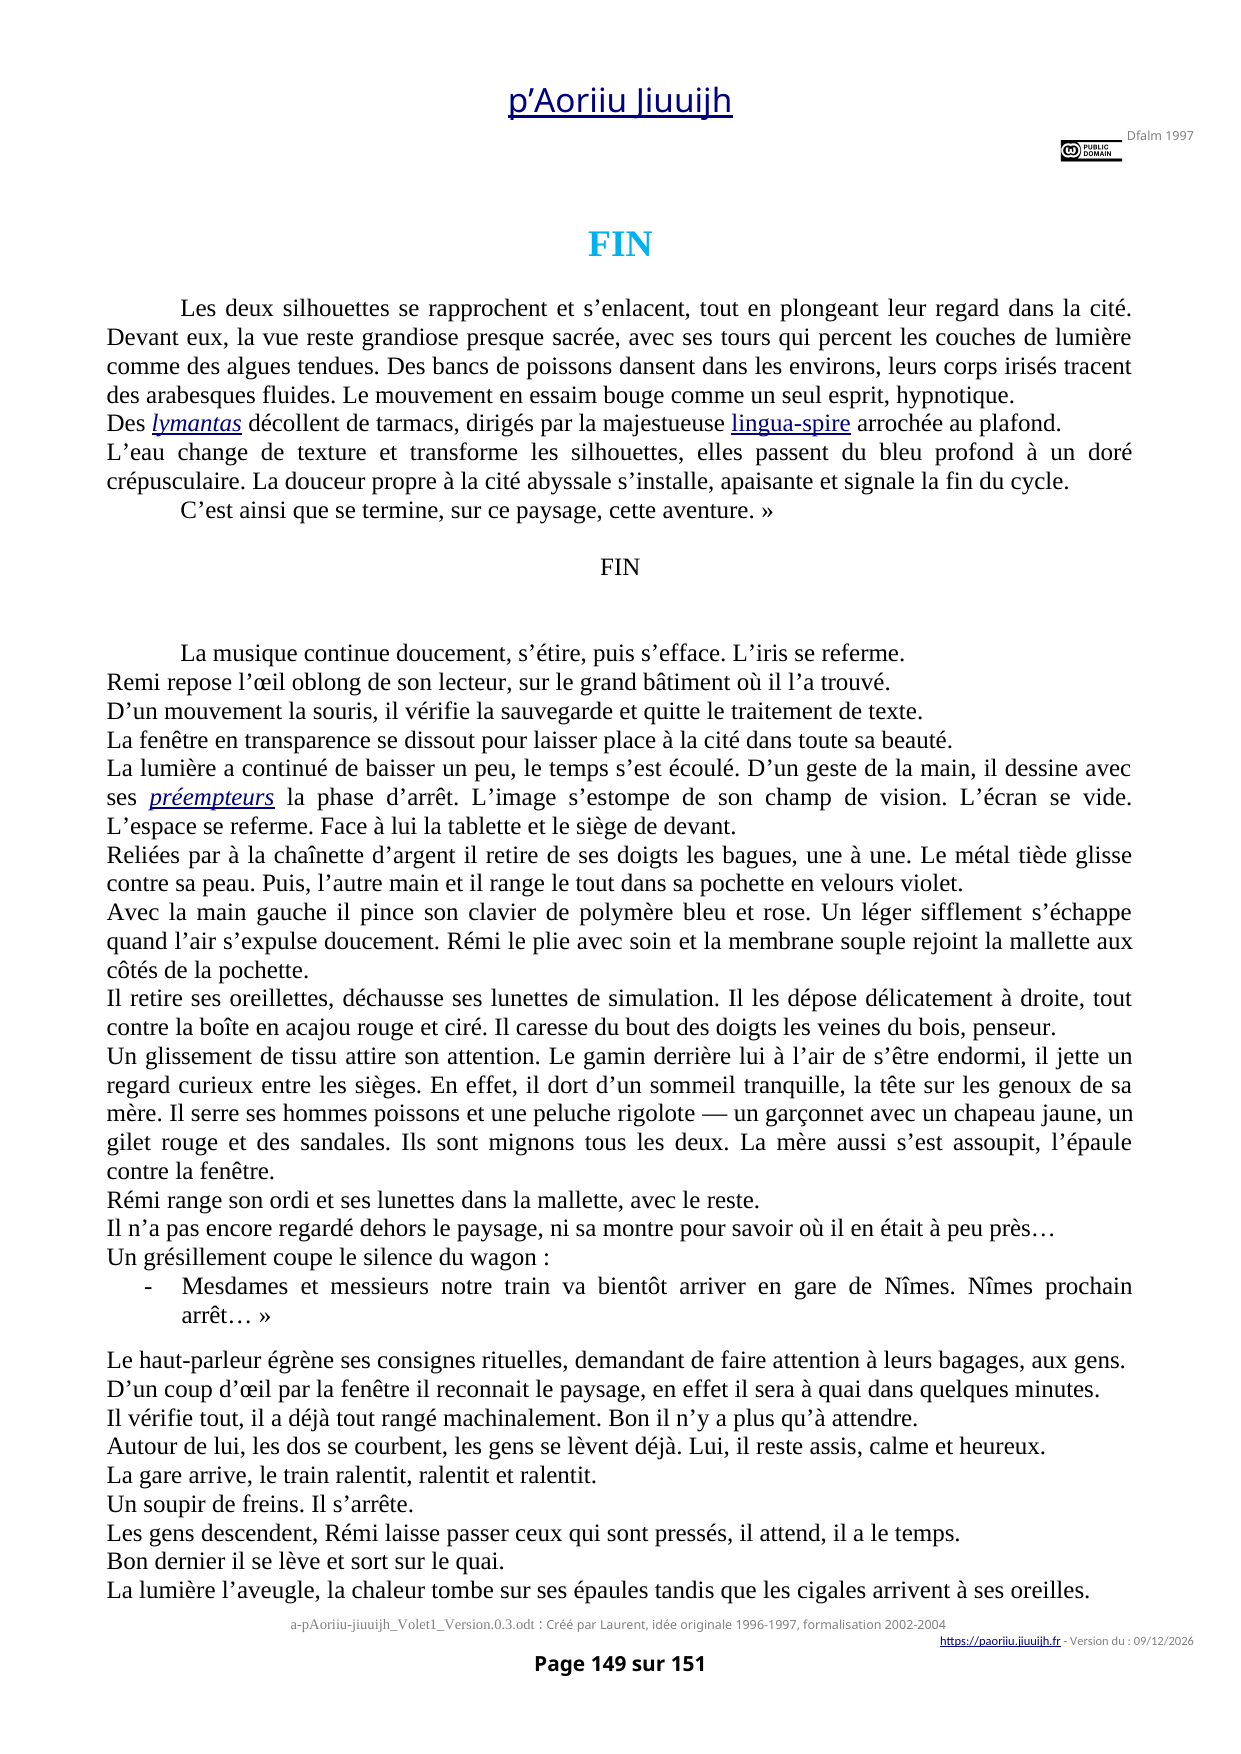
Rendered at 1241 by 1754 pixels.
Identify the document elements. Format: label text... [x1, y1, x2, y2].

text La lumière a continué de baisser un peu, le temps s’est écoulé. D’un geste de la main, il dessine avec ses préempteurs la phase d’arrêt. L’image s’estompe de son champ de vision. L’écran se vide. L’espace se referme. Face à lui la tablette et le siège de devant. [106, 753, 1134, 840]
text Il vérifie tout, il a déjà tout rangé machinalement. Bon il n’y a plus qu’à attendre. [106, 1403, 1134, 1431]
text L’eau change de texture et transforme les silhouettes, elles passent du bleu profond à un doré crépusculaire. La douceur propre à la cité abyssale s’installe, apaisante et signale la fin du cycle. [106, 437, 1134, 495]
text Il n’a pas encore regardé dehors le paysage, ni sa montre pour savoir où il en était à peu près… [106, 1213, 1134, 1242]
text Les gens descendent, Rémi laisse passer ceux qui sont pressés, il attend, il a le temps. [106, 1518, 1134, 1546]
text Un soupir de freins. Il s’arrête. [106, 1489, 1134, 1518]
text La fenêtre en transparence se dissout pour laisser place à la cité dans toute sa beauté. [106, 725, 1134, 753]
text Reliées par à la chaînette d’argent il retire de ses doigts les bagues, une à une. Le métal tiède glisse contre sa peau. Puis, l’autre main et il range le tout dans sa pochette en velours violet. [106, 840, 1134, 897]
text Avec la main gauche il pince son clavier de polymère bleu et rose. Un léger sifflement s’échappe quand l’air s’expulse doucement. Rémi le plie avec soin et la membrane souple rejoint la mallette aux côtés de la pochette. [106, 897, 1134, 983]
list Mesdames et messieurs notre train va bientôt arriver en gare de Nîmes. Nîmes prochain arrêt… » [144, 1271, 1134, 1328]
text La musique continue doucement, s’étire, puis s’efface. L’iris se referme. [106, 638, 1134, 667]
text Bon dernier il se lève et sort sur le quai. [106, 1546, 1134, 1575]
text La gare arrive, le train ralentit, ralentit et ralentit. [106, 1460, 1134, 1489]
text Le haut-parleur égrène ses consignes rituelles, demandant de faire attention à leurs bagages, aux gens. [106, 1345, 1134, 1374]
text La lumière l’aveugle, la chaleur tombe sur ses épaules tandis que les cigales arrivent à ses oreilles. [106, 1575, 1134, 1604]
text FIN [106, 552, 1134, 581]
text Des lymantas décollent de tarmacs, dirigés par la majestueuse lingua-spire arrochée au plafond. [106, 408, 1134, 437]
text Il retire ses oreillettes, déchausse ses lunettes de simulation. Il les dépose délicatement à droite, tout contre la boîte en acajou rouge et ciré. Il caresse du bout des doigts les veines du bois, penseur. [106, 983, 1134, 1041]
text Un grésillement coupe le silence du wagon : [106, 1242, 1134, 1271]
text D’un coup d’œil par la fenêtre il reconnait le paysage, en effet il sera à quai dans quelques minutes. [106, 1374, 1134, 1403]
text Autour de lui, les dos se courbent, les gens se lèvent déjà. Lui, il reste assis, calme et heureux. [106, 1431, 1134, 1460]
text Les deux silhouettes se rapprochent et s’enlacent, tout en plongeant leur regard dans la cité. Devant eux, la vue reste grandiose presque sacrée, avec ses tours qui percent les couches de lumière comme des algues tendues. Des bancs de poissons dansent dans les environs, leurs corps irisés tracent des arabesques fluides. Le mouvement en essaim bouge comme un seul esprit, hypnotique. [106, 293, 1134, 408]
text FIN [106, 222, 1134, 265]
text Un glissement de tissu attire son attention. Le gamin derrière lui à l’air de s’être endormi, il jette un regard curieux entre les sièges. En effet, il dort d’un sommeil tranquille, la tête sur les genoux de sa mère. Il serre ses hommes poissons et une peluche rigolote — un garçonnet avec un chapeau jaune, un gilet rouge et des sandales. Ils sont mignons tous les deux. La mère aussi s’est assoupit, l’épaule contre la fenêtre. [106, 1041, 1134, 1185]
text C’est ainsi que se termine, sur ce paysage, cette aventure. » [106, 495, 1134, 523]
text Remi repose l’œil oblong de son lecteur, sur le grand bâtiment où il l’a trouvé. [106, 667, 1134, 696]
text D’un mouvement la souris, il vérifie la sauvegarde et quitte le traitement de texte. [106, 696, 1134, 725]
text Rémi range son ordi et ses lunettes dans la mallette, avec le reste. [106, 1185, 1134, 1213]
